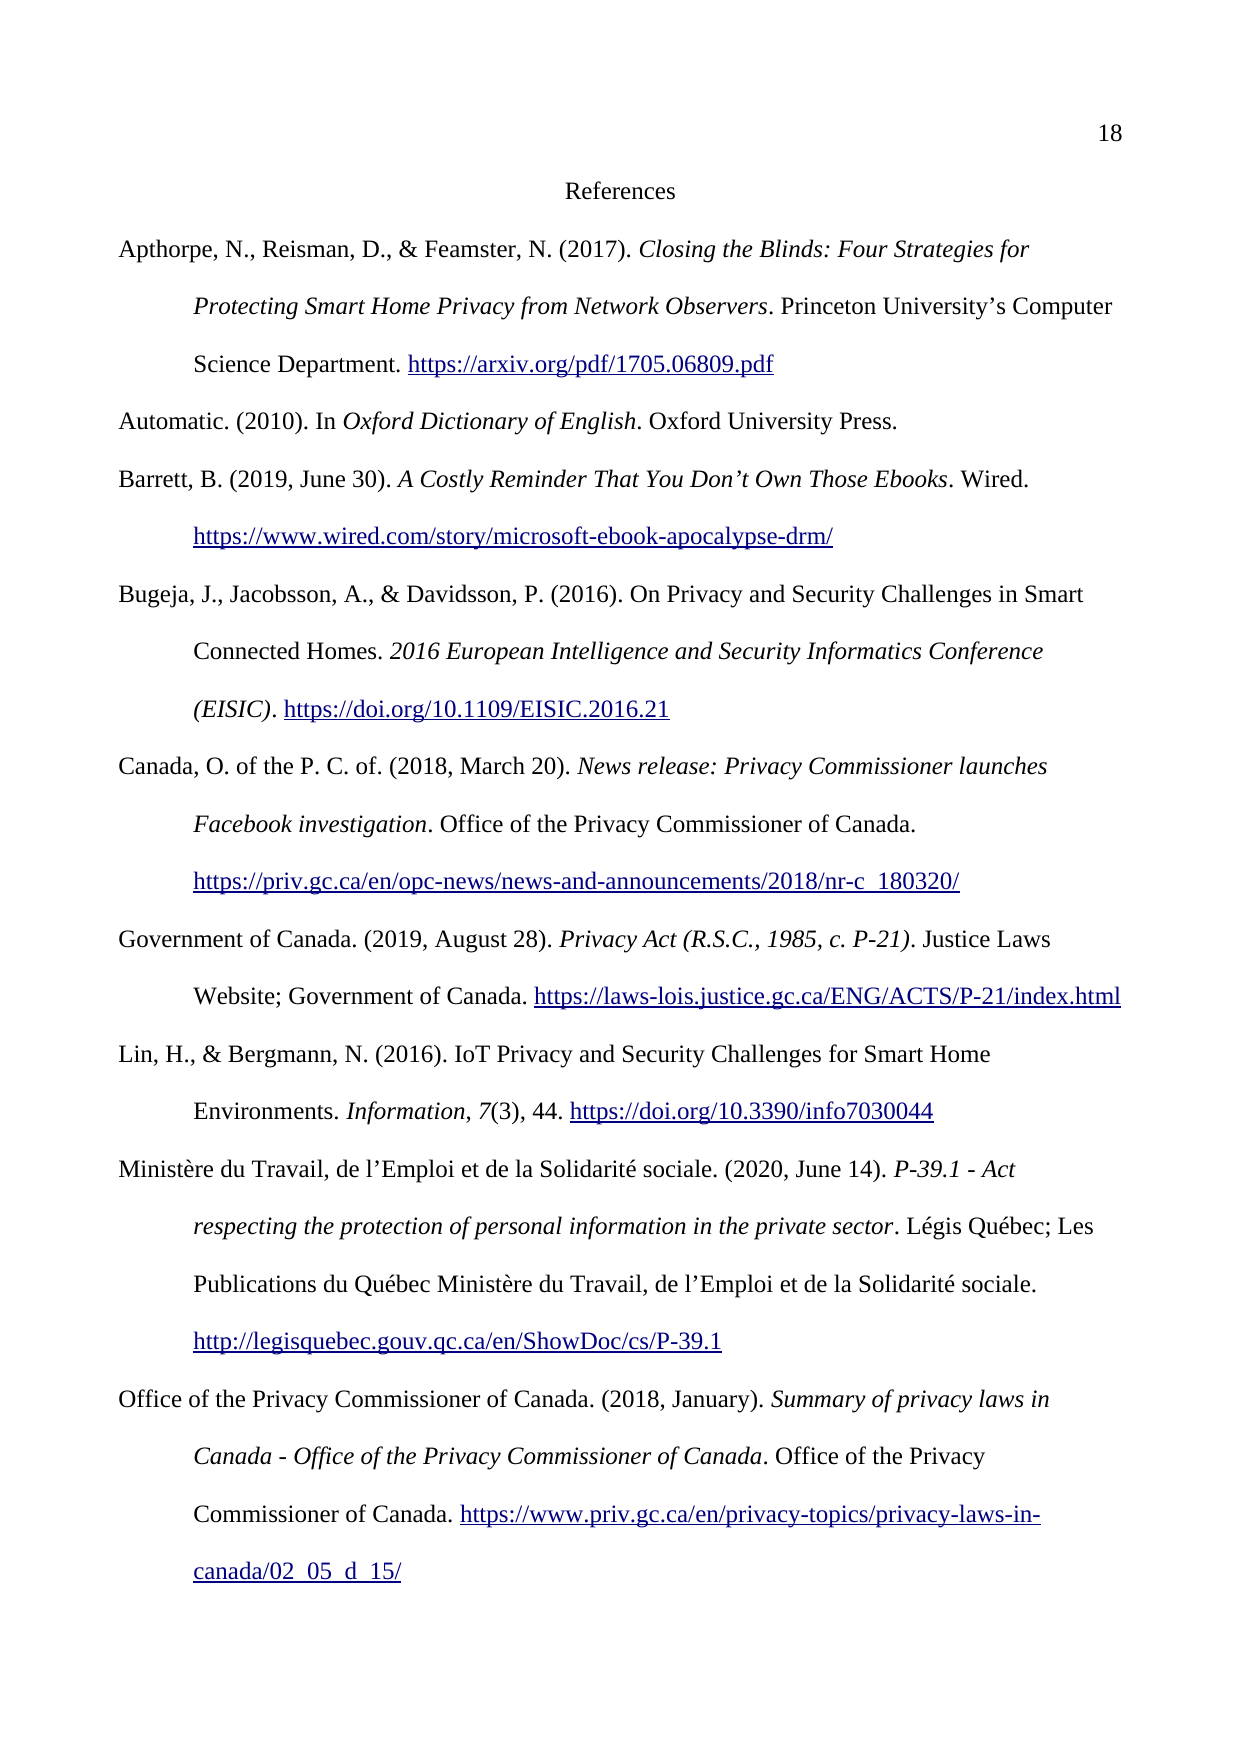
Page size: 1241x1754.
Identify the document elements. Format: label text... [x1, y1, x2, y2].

text Bugeja, J., Jacobsson, A., & Davidsson, P. (2016). On Privacy and Security Challenges in Smart Connected Homes. 2016 European Intelligence and Security Informatics Conference (EISIC). https://doi.org/10.1109/EISIC.2016.21 [118, 579, 1122, 723]
text Canada, O. of the P. C. of. (2018, March 20). News release: Privacy Commissioner launches Facebook investigation. Office of the Privacy Commissioner of Canada. https://priv.gc.ca/en/opc-news/news-and-announcements/2018/nr-c_180320/ [118, 751, 1122, 895]
text Barrett, B. (2019, June 30). A Costly Reminder That You Don’t Own Those Ebooks. Wired. https://www.wired.com/story/microsoft-ebook-apocalypse-drm/ [118, 464, 1122, 550]
text Office of the Privacy Commissioner of Canada. (2018, January). Summary of privacy laws in Canada - Office of the Privacy Commissioner of Canada. Office of the Privacy Commissioner of Canada. https://www.priv.gc.ca/en/privacy-topics/privacy-laws-in-canada/02_05_d_15/ [118, 1384, 1122, 1585]
text Automatic. (2010). In Oxford Dictionary of English. Oxford University Press. [118, 406, 1122, 435]
text References [118, 176, 1122, 205]
text Ministère du Travail, de l’Emploi et de la Solidarité sociale. (2020, June 14). P-39.1 - Act respecting the protection of personal information in the private sector. Légis Québec; Les Publications du Québec Ministère du Travail, de l’Emploi et de la Solidarité sociale. http://legisquebec.gouv.qc.ca/en/ShowDoc/cs/P-39.1 [118, 1154, 1122, 1355]
text Lin, H., & Bergmann, N. (2016). IoT Privacy and Security Challenges for Smart Home Environments. Information, 7(3), 44. https://doi.org/10.3390/info7030044 [118, 1039, 1122, 1125]
text Government of Canada. (2019, August 28). Privacy Act (R.S.C., 1985, c. P-21). Justice Laws Website; Government of Canada. https://laws-lois.justice.gc.ca/ENG/ACTS/P-21/index.html [118, 924, 1122, 1010]
text Apthorpe, N., Reisman, D., & Feamster, N. (2017). Closing the Blinds: Four Strategies for Protecting Smart Home Privacy from Network Observers. Princeton University’s Computer Science Department. https://arxiv.org/pdf/1705.06809.pdf [118, 234, 1122, 378]
